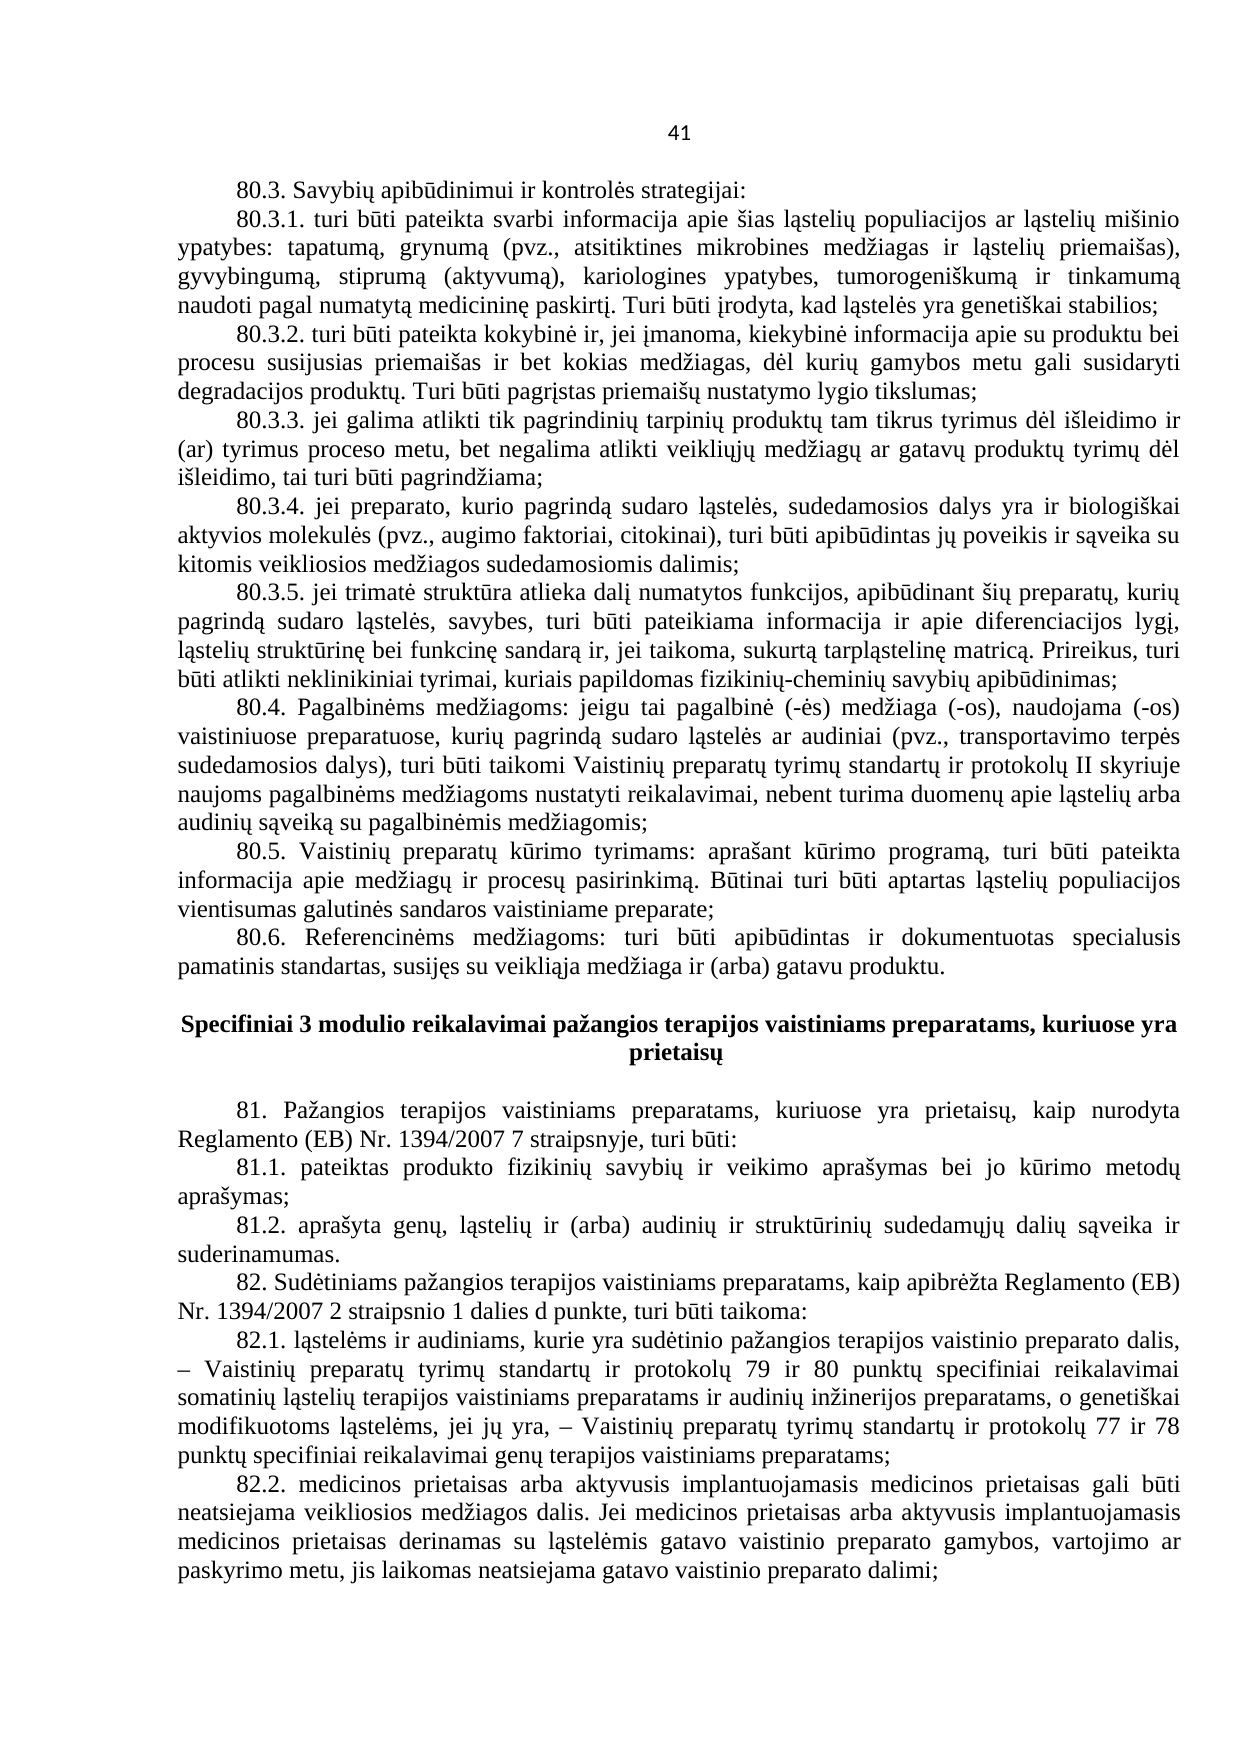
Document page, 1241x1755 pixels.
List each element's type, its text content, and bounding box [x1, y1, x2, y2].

text 82.2. medicinos prietaisas arba aktyvusis implantuojamasis medicinos prietaisas gali būti neatsiejama veikliosios medžiagos dalis. Jei medicinos prietaisas arba aktyvusis implantuojamasis medicinos prietaisas derinamas su ląstelėmis gatavo vaistinio preparato gamybos, vartojimo ar paskyrimo metu, jis laikomas neatsiejama gatavo vaistinio preparato dalimi; [177, 1469, 1181, 1584]
text 80.3.5. jei trimatė struktūra atlieka dalį numatytos funkcijos, apibūdinant šių preparatų, kurių pagrindą sudaro ląstelės, savybes, turi būti pateikiama informacija ir apie diferenciacijos lygį, ląstelių struktūrinę bei funkcinę sandarą ir, jei taikoma, sukurtą tarpląstelinę matricą. Prireikus, turi būti atlikti neklinikiniai tyrimai, kuriais papildomas fizikinių-cheminių savybių apibūdinimas; [177, 577, 1181, 692]
text 80.3.2. turi būti pateikta kokybinė ir, jei įmanoma, kiekybinė informacija apie su produktu bei procesu susijusias priemaišas ir bet kokias medžiagas, dėl kurių gamybos metu gali susidaryti degradacijos produktų. Turi būti pagrįstas priemaišų nustatymo lygio tikslumas; [177, 319, 1181, 405]
text 80.5. Vaistinių preparatų kūrimo tyrimams: aprašant kūrimo programą, turi būti pateikta informacija apie medžiagų ir procesų pasirinkimą. Būtinai turi būti aptartas ląstelių populiacijos vientisumas galutinės sandaros vaistiniame preparate; [177, 836, 1181, 922]
text 80.3. Savybių apibūdinimui ir kontrolės strategijai: [177, 175, 1181, 204]
text 81.1. pateiktas produkto fizikinių savybių ir veikimo aprašymas bei jo kūrimo metodų aprašymas; [177, 1152, 1181, 1210]
text 82.1. ląstelėms ir audiniams, kurie yra sudėtinio pažangios terapijos vaistinio preparato dalis, – Vaistinių preparatų tyrimų standartų ir protokolų 79 ir 80 punktų specifiniai reikalavimai somatinių ląstelių terapijos vaistiniams preparatams ir audinių inžinerijos preparatams, o genetiškai modifikuotoms ląstelėms, jei jų yra, – Vaistinių preparatų tyrimų standartų ir protokolų 77 ir 78 punktų specifiniai reikalavimai genų terapijos vaistiniams preparatams; [177, 1325, 1181, 1469]
text 80.6. Referencinėms medžiagoms: turi būti apibūdintas ir dokumentuotas specialusis pamatinis standartas, susijęs su veikliąja medžiaga ir (arba) gatavu produktu. [177, 922, 1181, 980]
text 80.3.3. jei galima atlikti tik pagrindinių tarpinių produktų tam tikrus tyrimus dėl išleidimo ir (ar) tyrimus proceso metu, bet negalima atlikti veikliųjų medžiagų ar gatavų produktų tyrimų dėl išleidimo, tai turi būti pagrindžiama; [177, 405, 1181, 491]
text 80.4. Pagalbinėms medžiagoms: jeigu tai pagalbinė (-ės) medžiaga (-os), naudojama (-os) vaistiniuose preparatuose, kurių pagrindą sudaro ląstelės ar audiniai (pvz., transportavimo terpės sudedamosios dalys), turi būti taikomi Vaistinių preparatų tyrimų standartų ir protokolų II skyriuje naujoms pagalbinėms medžiagoms nustatyti reikalavimai, nebent turima duomenų apie ląstelių arba audinių sąveiką su pagalbinėmis medžiagomis; [177, 692, 1181, 836]
text 81.2. aprašyta genų, ląstelių ir (arba) audinių ir struktūrinių sudedamųjų dalių sąveika ir suderinamumas. [177, 1210, 1181, 1267]
text 80.3.1. turi būti pateikta svarbi informacija apie šias ląstelių populiacijos ar ląstelių mišinio ypatybes: tapatumą, grynumą (pvz., atsitiktines mikrobines medžiagas ir ląstelių priemaišas), gyvybingumą, stiprumą (aktyvumą), kariologines ypatybes, tumorogeniškumą ir tinkamumą naudoti pagal numatytą medicininę paskirtį. Turi būti įrodyta, kad ląstelės yra genetiškai stabilios; [177, 204, 1181, 319]
text Specifiniai 3 modulio reikalavimai pažangios terapijos vaistiniams preparatams, kuriuose yra prietaisų [177, 1009, 1181, 1066]
text 82. Sudėtiniams pažangios terapijos vaistiniams preparatams, kaip apibrėžta Reglamento (EB) Nr. 1394/2007 2 straipsnio 1 dalies d punkte, turi būti taikoma: [177, 1267, 1181, 1325]
text 81. Pažangios terapijos vaistiniams preparatams, kuriuose yra prietaisų, kaip nurodyta Reglamento (EB) Nr. 1394/2007 7 straipsnyje, turi būti: [177, 1095, 1181, 1152]
text 80.3.4. jei preparato, kurio pagrindą sudaro ląstelės, sudedamosios dalys yra ir biologiškai aktyvios molekulės (pvz., augimo faktoriai, citokinai), turi būti apibūdintas jų poveikis ir sąveika su kitomis veikliosios medžiagos sudedamosiomis dalimis; [177, 491, 1181, 577]
